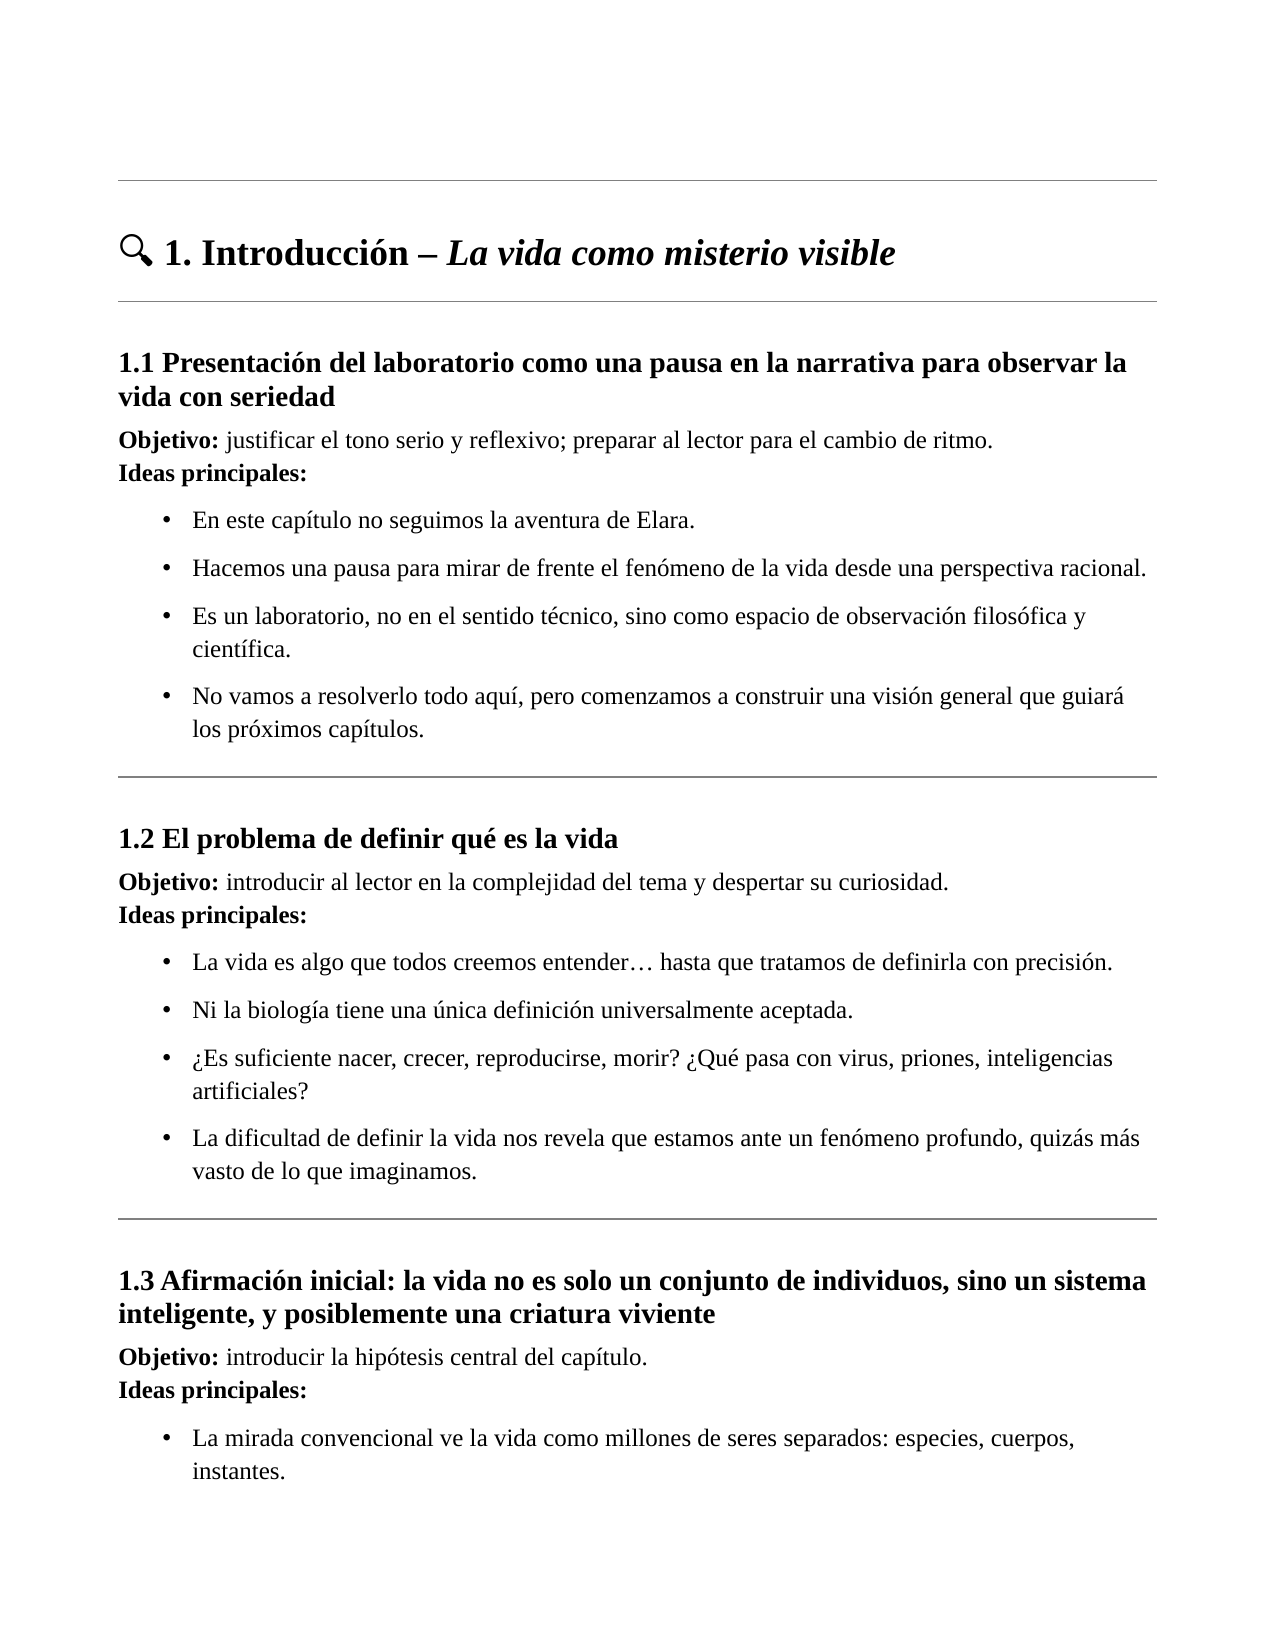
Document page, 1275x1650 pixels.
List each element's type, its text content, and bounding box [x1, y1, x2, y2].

list La vida es algo que todos creemos entender… hasta que tratamos de definirla con precisión. [162, 947, 1157, 976]
list La dificultad de definir la vida nos revela que estamos ante un fenómeno profundo, quizás más vasto de lo que imaginamos. [162, 1123, 1157, 1185]
subtitle 1.3 Afirmación inicial: la vida no es solo un conjunto de individuos, sino un sistema inteligente, y posiblemente una criatura viviente [118, 1263, 1157, 1330]
list No vamos a resolverlo todo aquí, pero comenzamos a construir una visión general que guiará los próximos capítulos. [162, 681, 1157, 743]
list Hacemos una pausa para mirar de frente el fenómeno de la vida desde una perspectiva racional. [162, 553, 1157, 582]
text Objetivo: introducir al lector en la complejidad del tema y despertar su curiosidad. Ideas principales: [118, 867, 1157, 929]
subtitle 1.1 Presentación del laboratorio como una pausa en la narrativa para observar la vida con seriedad [118, 345, 1157, 412]
list Ni la biología tiene una única definición universalmente aceptada. [162, 995, 1157, 1024]
list Es un laboratorio, no en el sentido técnico, sino como espacio de observación filosófica y científica. [162, 601, 1157, 662]
list En este capítulo no seguimos la aventura de Elara. [162, 506, 1157, 534]
list ¿Es suficiente nacer, crecer, reproducirse, morir? ¿Qué pasa con virus, priones, inteligencias artificiales? [162, 1043, 1157, 1104]
subtitle 1.2 El problema de definir qué es la vida [118, 821, 1157, 854]
text Objetivo: introducir la hipótesis central del capítulo. Ideas principales: [118, 1342, 1157, 1404]
subtitle 🔍 1. Introducción – La vida como misterio visible [118, 231, 1157, 274]
list La mirada convencional ve la vida como millones de seres separados: especies, cuerpos, instantes. [162, 1423, 1157, 1485]
text Objetivo: justificar el tono serio y reflexivo; preparar al lector para el cambio de ritmo. Ideas principales: [118, 425, 1157, 487]
